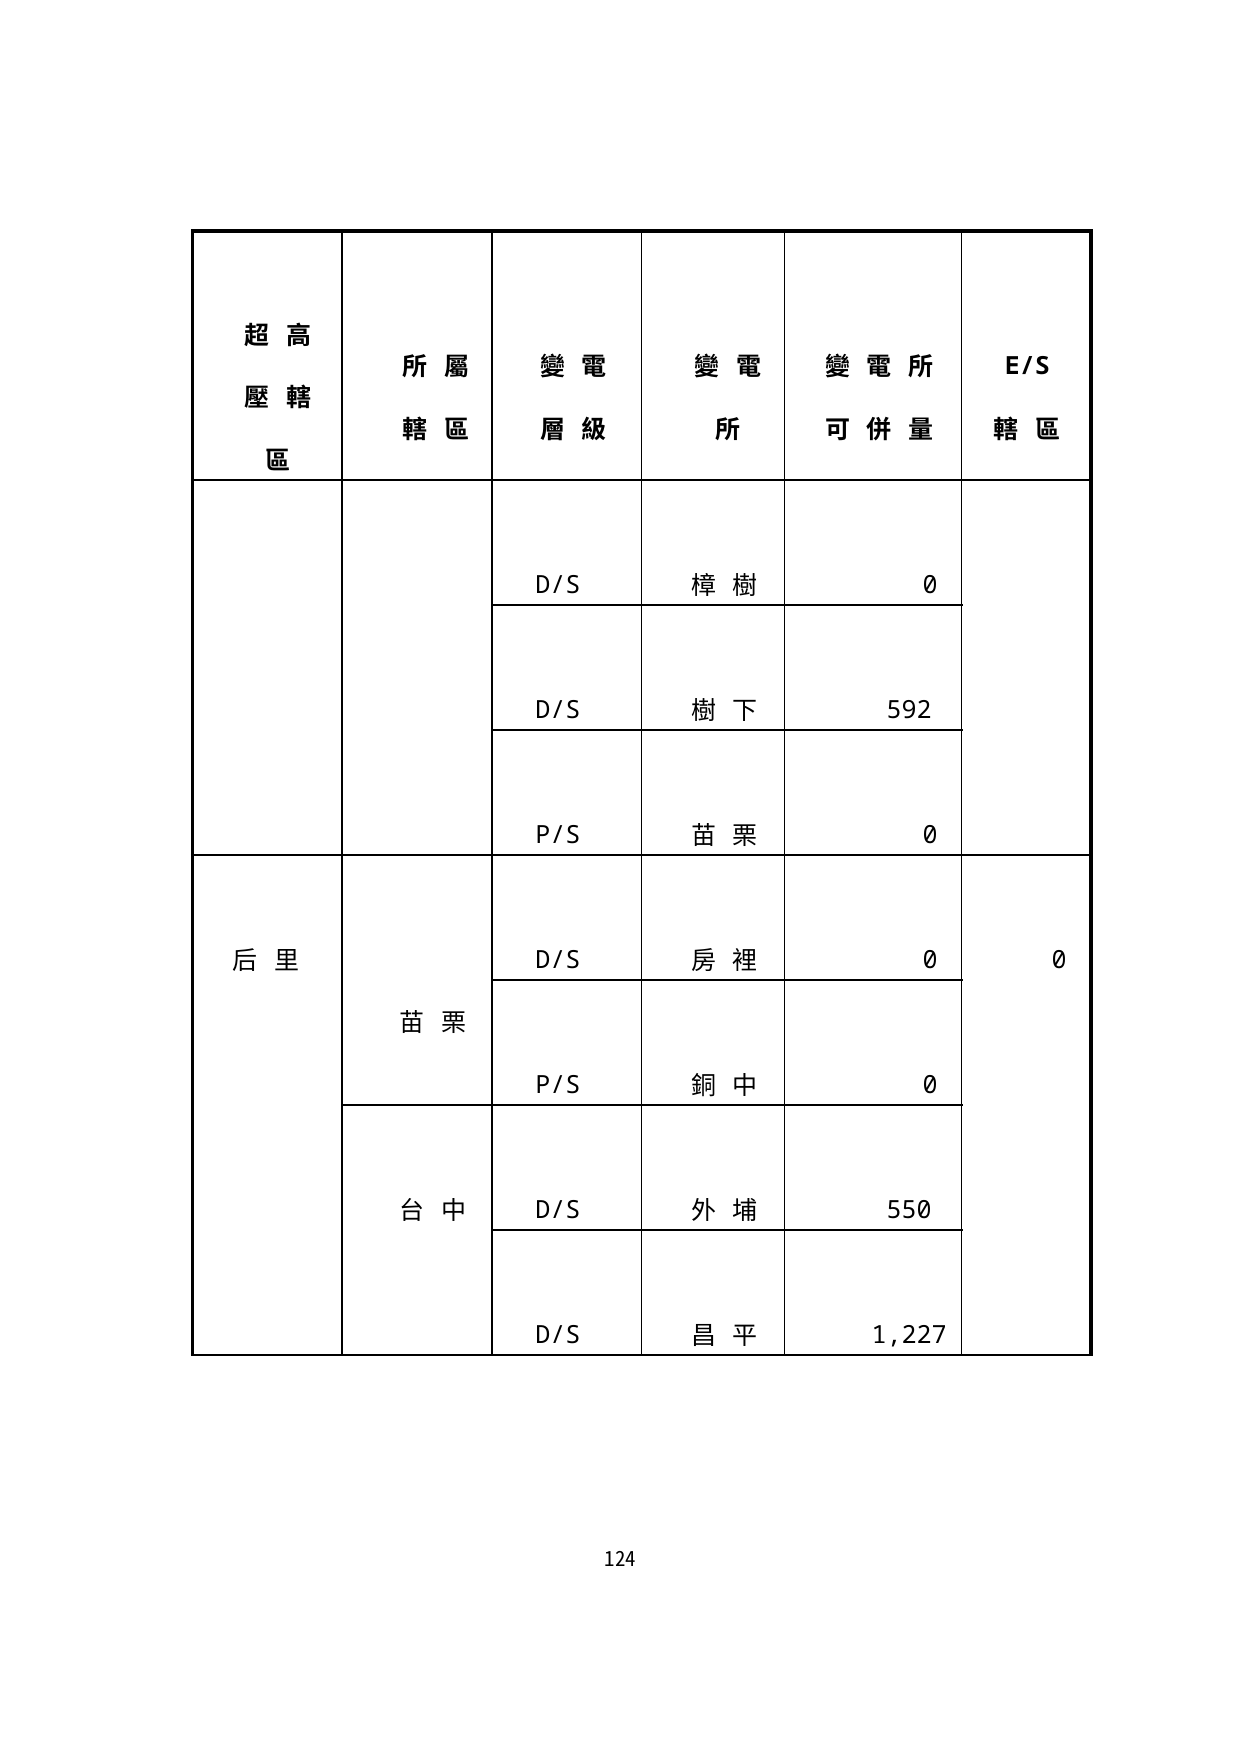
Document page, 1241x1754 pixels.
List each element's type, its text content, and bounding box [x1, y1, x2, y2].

table_cell D/S [493, 1106, 641, 1229]
table_cell 台中 [343, 1106, 491, 1354]
table_cell D/S [493, 606, 641, 729]
table_cell 外埔 [642, 1106, 784, 1229]
table_cell 房裡 [642, 856, 784, 979]
table_cell 1,227 [785, 1231, 961, 1354]
table_cell 550 [785, 1106, 961, 1229]
table_header 所屬轄區 [343, 233, 491, 479]
table_cell 樹下 [642, 606, 784, 729]
table_cell D/S [493, 1231, 641, 1354]
table_cell 592 [785, 606, 961, 729]
table_cell D/S [493, 856, 641, 979]
table_cell 后里 [194, 856, 341, 1354]
table_cell [194, 481, 341, 854]
table_cell 0 [785, 981, 961, 1104]
table_cell 0 [785, 481, 961, 604]
table_cell D/S [493, 481, 641, 604]
table_header 變電所可併量 [785, 233, 961, 479]
table_cell 苗栗 [642, 731, 784, 854]
table_cell [962, 481, 1089, 854]
table_cell 昌平 [642, 1231, 784, 1354]
table_header 變電所 [642, 233, 784, 479]
table_cell 0 [962, 856, 1089, 1354]
table_header 變電層級 [493, 233, 641, 479]
table_cell 銅中 [642, 981, 784, 1104]
table_cell 苗栗 [343, 856, 491, 1104]
table_cell P/S [493, 731, 641, 854]
table_cell P/S [493, 981, 641, 1104]
table_cell 0 [785, 856, 961, 979]
table_header E/S轄區 [962, 233, 1089, 479]
table_cell 樟樹 [642, 481, 784, 604]
table_cell [343, 481, 491, 854]
table_cell 0 [785, 731, 961, 854]
table_header 超高壓轄區 [194, 233, 341, 479]
